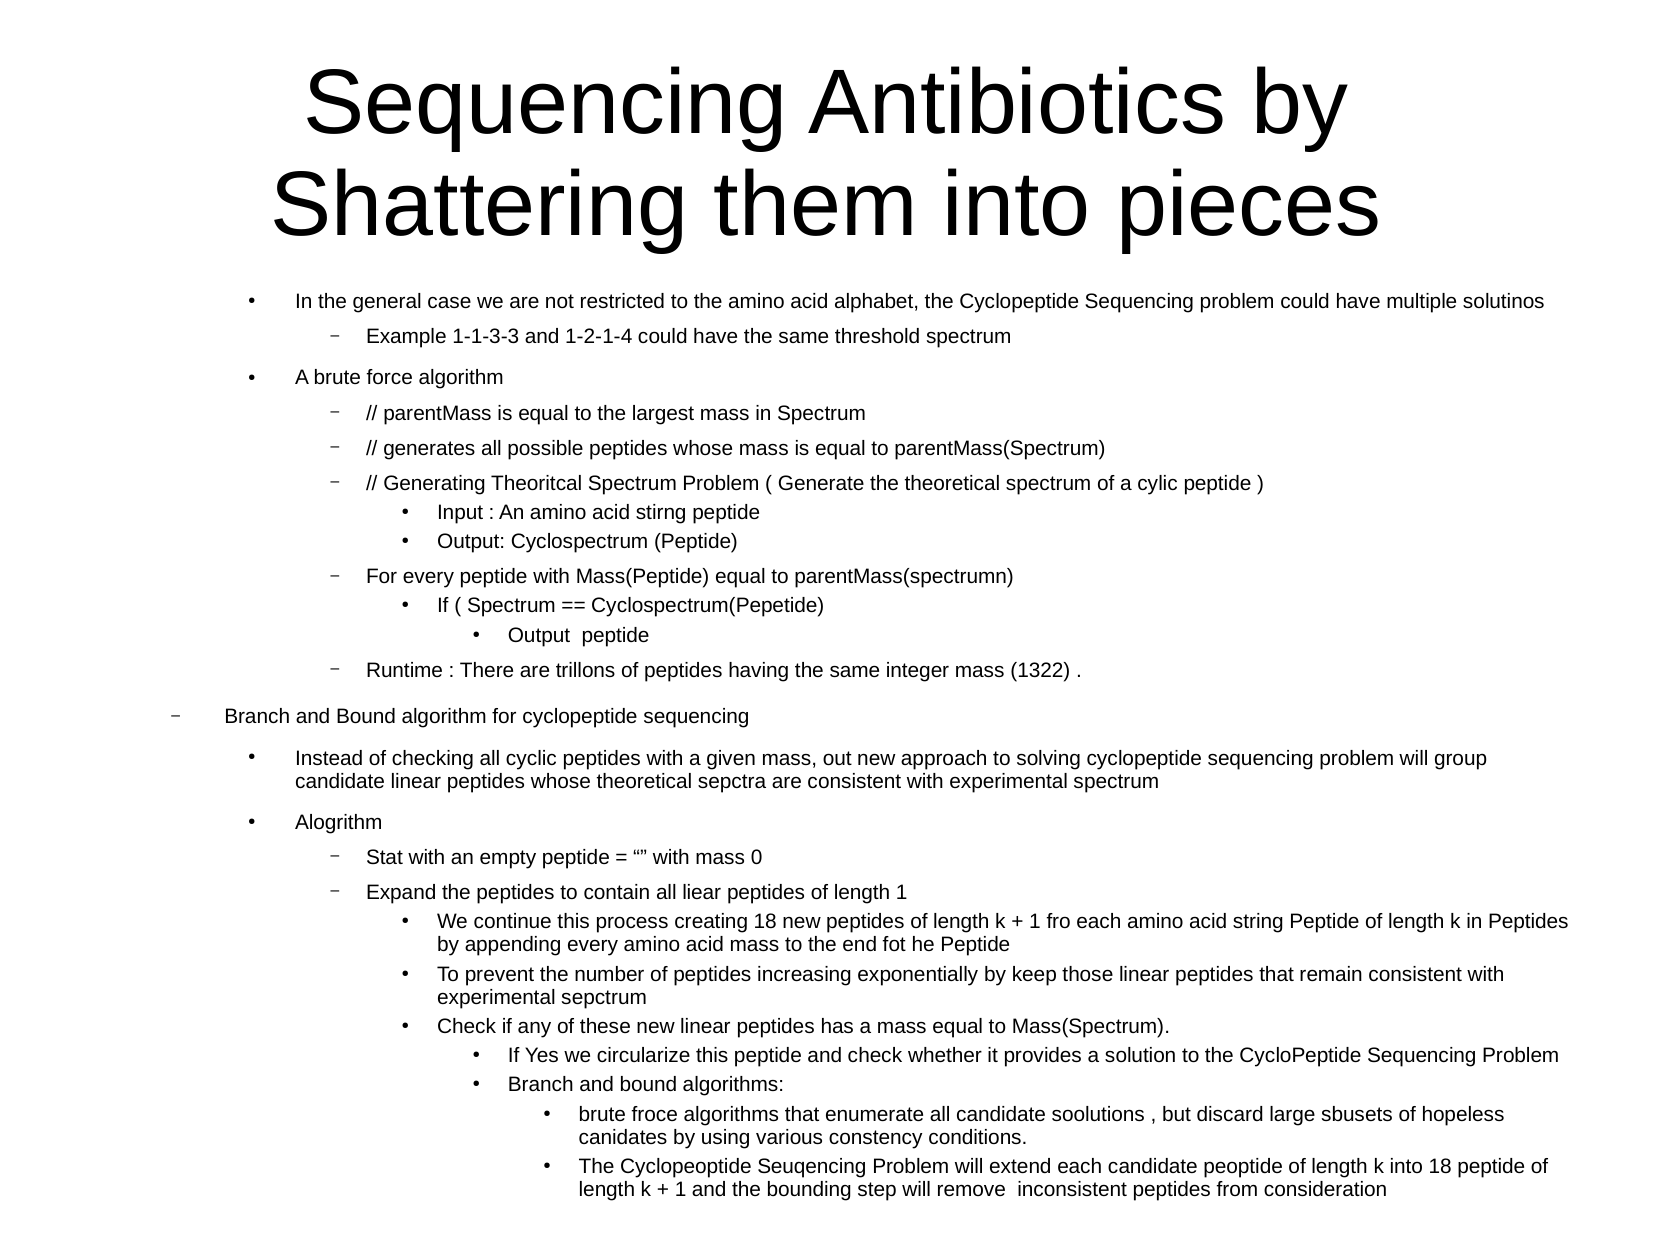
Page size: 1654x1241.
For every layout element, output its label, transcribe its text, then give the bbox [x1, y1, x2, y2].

title Sequencing Antibiotics by Shattering them into pieces [82, 49, 1571, 257]
list In the general case we are not restricted to the amino acid alphabet, the Cyclopeptide Sequencing problem could have multiple solutinos Example 1-1-3-3 and 1-2-1-4 could have the same threshold spectrum A brute force algorithm // parentMass is equal to the largest mass in Spectrum // generates all possible peptides whose mass is equal to parentMass(Spectrum) // Generating Theoritcal Spectrum Problem ( Generate the theoretical spectrum of a cylic peptide ) Input : An amino acid stirng peptide Output: Cyclospectrum (Peptide) For every peptide with Mass(Peptide) equal to parentMass(spectrumn) If ( Spectrum == Cyclospectrum(Pepetide) Output peptide Runtime : There are trillons of peptides having the same integer mass (1322) . Branch and Bound algorithm for cyclopeptide sequencing Instead of checking all cyclic peptides with a given mass, out new approach to solving cyclopeptide sequencing problem will group candidate linear peptides whose theoretical sepctra are consistent with experimental spectrum Alogrithm Stat with an empty peptide = “” with mass 0 Expand the peptides to contain all liear peptides of length 1 We continue this process creating 18 new peptides of length k + 1 fro each amino acid string Peptide of length k in Peptides by appending every amino acid mass to the end fot he Peptide To prevent the number of peptides increasing exponentially by keep those linear peptides that remain consistent with experimental sepctrum Check if any of these new linear peptides has a mass equal to Mass(Spectrum). If Yes we circularize this peptide and check whether it provides a solution to the CycloPeptide Sequencing Problem Branch and bound algorithms: brute froce algorithms that enumerate all candidate soolutions , but discard large sbusets of hopeless canidates by using various constency conditions. The Cyclopeoptide Seuqencing Problem will extend each candidate peoptide of length k into 18 peptide of length k + 1 and the bounding step will remove inconsistent peptides from consideration [82, 290, 1571, 1217]
